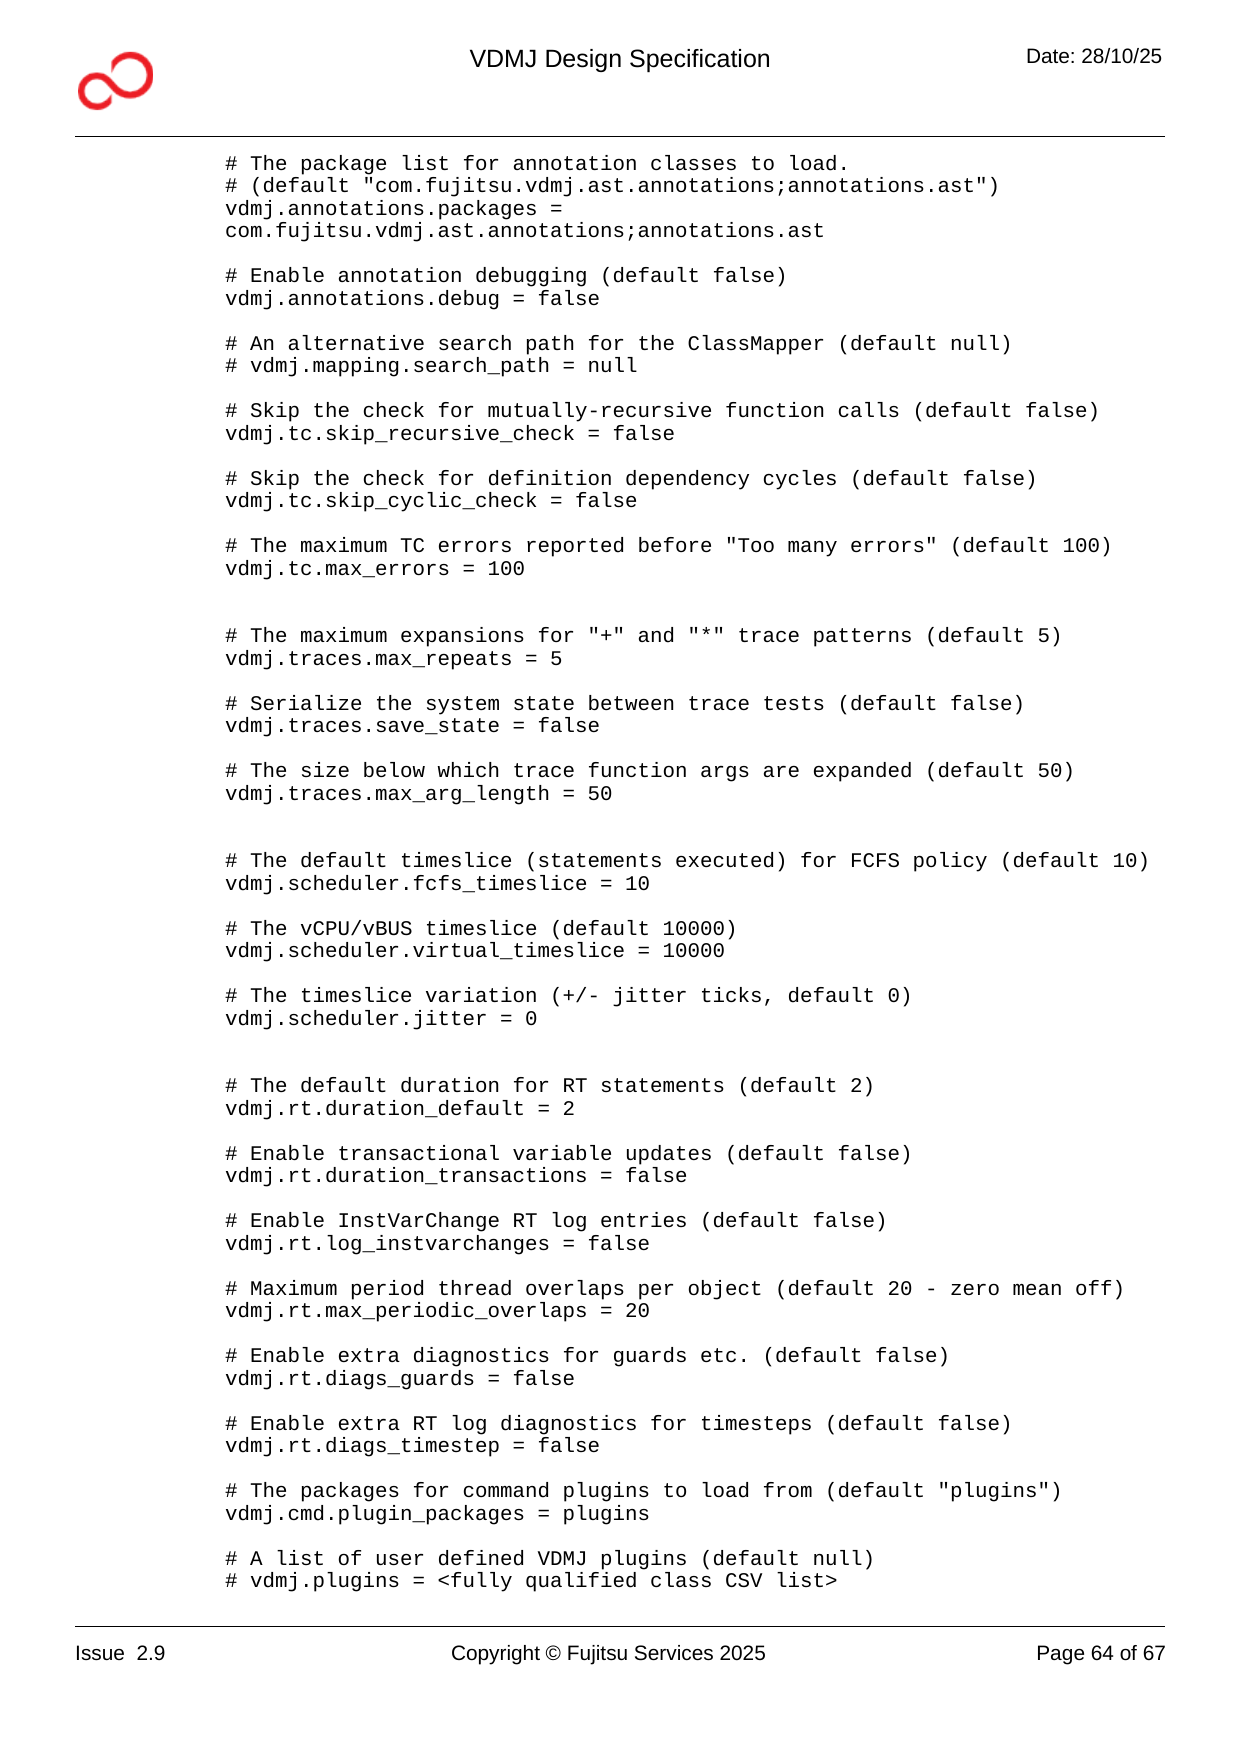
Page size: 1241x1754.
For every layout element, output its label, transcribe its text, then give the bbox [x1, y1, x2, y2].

text # vdmj.mapping.search_path = null [225, 355, 1165, 377]
text # (default "com.fujitsu.vdmj.ast.annotations;annotations.ast") [225, 175, 1165, 197]
picture [78, 44, 153, 120]
text # Skip the check for definition dependency cycles (default false) [225, 467, 1165, 490]
text # The vCPU/vBUS timeslice (default 10000) [225, 917, 1165, 940]
text vdmj.traces.save_state = false [225, 715, 1165, 737]
text # Enable extra RT log diagnostics for timesteps (default false) [225, 1412, 1165, 1435]
text # The default duration for RT statements (default 2) [225, 1075, 1165, 1097]
text vdmj.tc.max_errors = 100 [225, 557, 1165, 580]
text vdmj.annotations.packages = com.fujitsu.vdmj.ast.annotations;annotations.ast [225, 197, 1165, 242]
text # Enable annotation debugging (default false) [225, 265, 1165, 287]
text vdmj.cmd.plugin_packages = plugins [225, 1502, 1165, 1525]
text vdmj.rt.log_instvarchanges = false [225, 1232, 1165, 1255]
text vdmj.tc.skip_recursive_check = false [225, 422, 1165, 445]
text vdmj.scheduler.jitter = 0 [225, 1007, 1165, 1030]
text vdmj.rt.diags_timestep = false [225, 1435, 1165, 1457]
text vdmj.annotations.debug = false [225, 287, 1165, 310]
text vdmj.rt.duration_transactions = false [225, 1165, 1165, 1187]
text vdmj.tc.skip_cyclic_check = false [225, 490, 1165, 512]
text # The size below which trace function args are expanded (default 50) [225, 760, 1165, 782]
text # Enable InstVarChange RT log entries (default false) [225, 1210, 1165, 1232]
text # vdmj.plugins = <fully qualified class CSV list> [225, 1570, 1165, 1592]
text # Enable transactional variable updates (default false) [225, 1142, 1165, 1165]
text # The packages for command plugins to load from (default "plugins") [225, 1480, 1165, 1502]
text vdmj.traces.max_arg_length = 50 [225, 782, 1165, 805]
text # The maximum TC errors reported before "Too many errors" (default 100) [225, 535, 1165, 557]
text # The default timeslice (statements executed) for FCFS policy (default 10) [225, 850, 1165, 872]
text vdmj.rt.diags_guards = false [225, 1367, 1165, 1390]
text vdmj.rt.duration_default = 2 [225, 1097, 1165, 1120]
text vdmj.scheduler.fcfs_timeslice = 10 [225, 872, 1165, 895]
text # Enable extra diagnostics for guards etc. (default false) [225, 1345, 1165, 1367]
text vdmj.rt.max_periodic_overlaps = 20 [225, 1300, 1165, 1322]
text # The timeslice variation (+/- jitter ticks, default 0) [225, 985, 1165, 1007]
text # A list of user defined VDMJ plugins (default null) [225, 1547, 1165, 1570]
text vdmj.traces.max_repeats = 5 [225, 647, 1165, 670]
text # Skip the check for mutually-recursive function calls (default false) [225, 400, 1165, 422]
text # Maximum period thread overlaps per object (default 20 - zero mean off) [225, 1277, 1165, 1300]
text # An alternative search path for the ClassMapper (default null) [225, 332, 1165, 355]
text # The maximum expansions for "+" and "*" trace patterns (default 5) [225, 625, 1165, 647]
text # Serialize the system state between trace tests (default false) [225, 692, 1165, 715]
text # The package list for annotation classes to load. [225, 152, 1165, 175]
text vdmj.scheduler.virtual_timeslice = 10000 [225, 940, 1165, 962]
